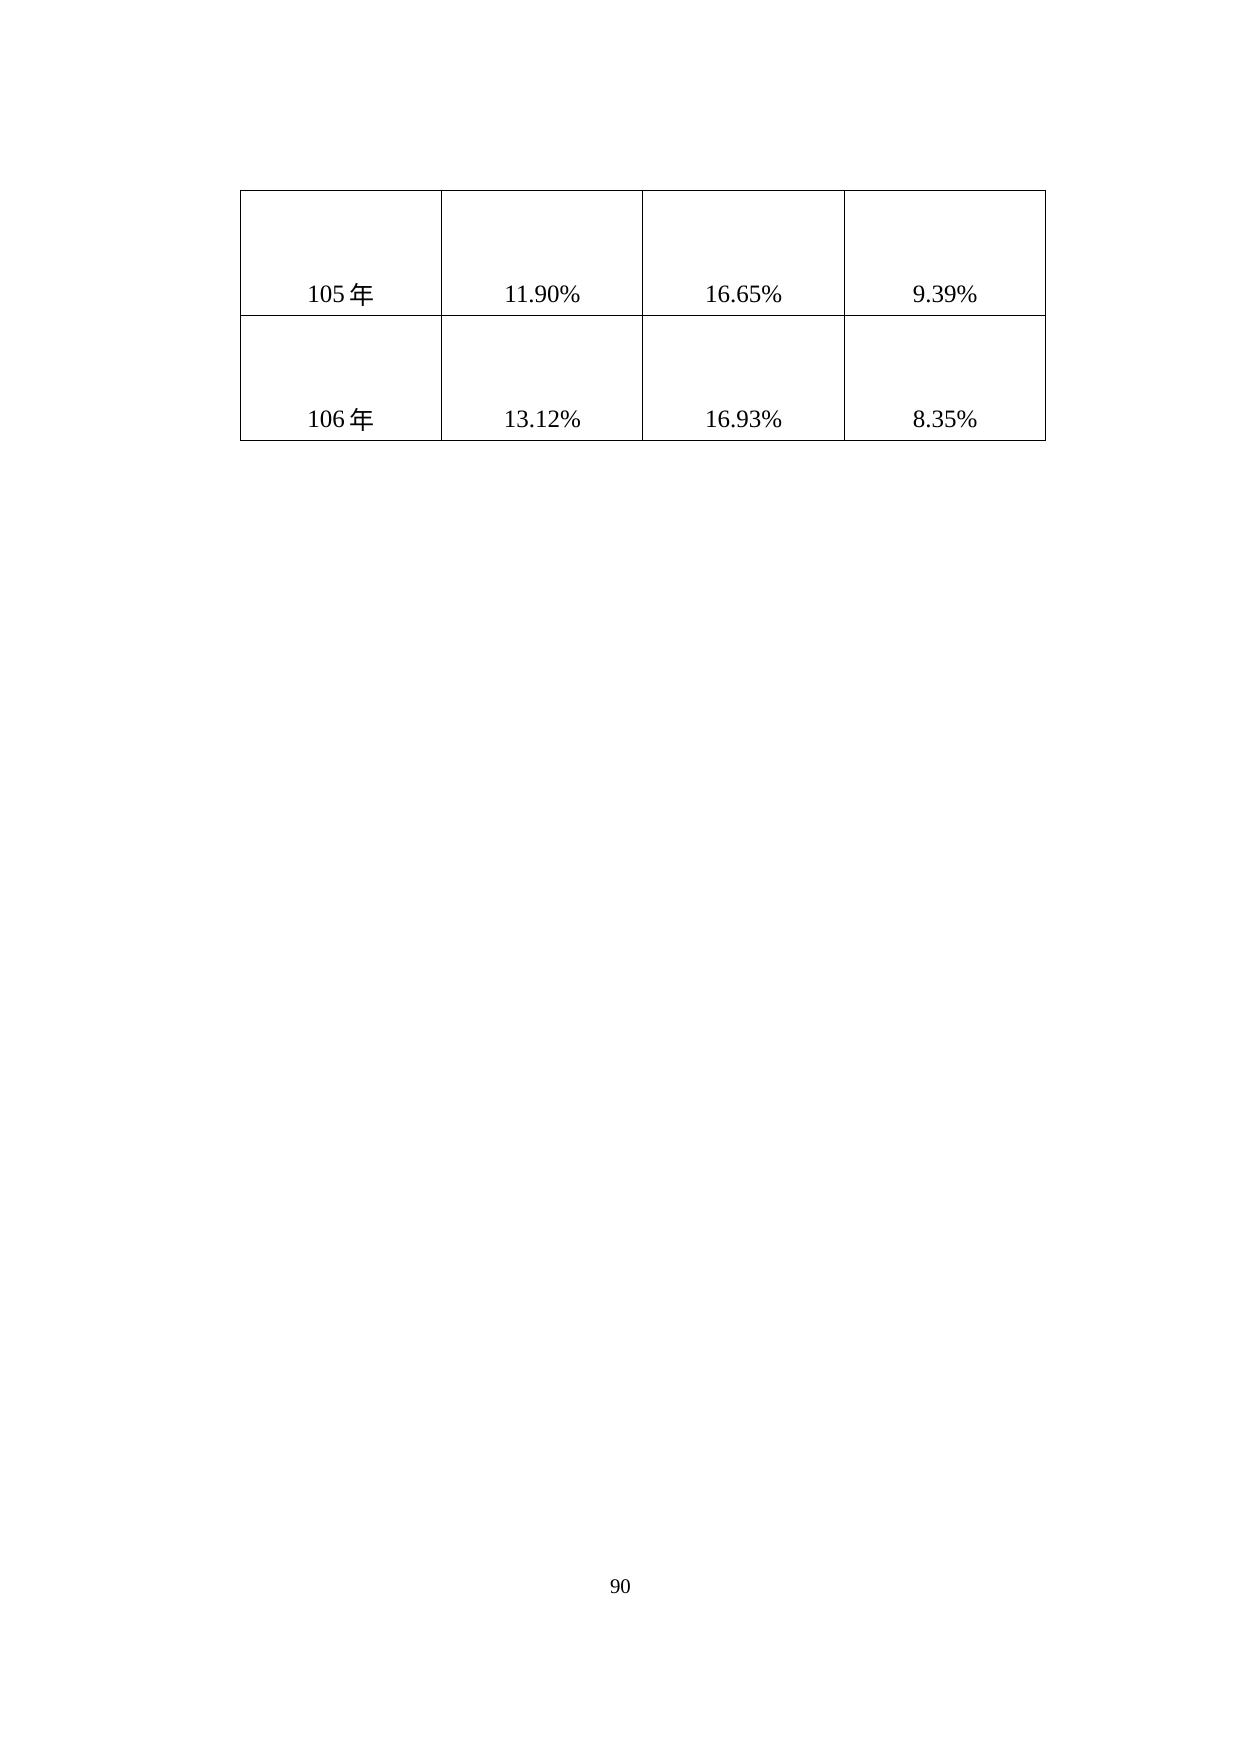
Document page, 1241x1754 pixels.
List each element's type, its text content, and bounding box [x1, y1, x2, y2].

table_cell 11.90% [442, 191, 642, 314]
table_cell 8.35% [845, 316, 1045, 439]
table_cell 16.65% [643, 191, 844, 314]
table_cell 9.39% [845, 191, 1045, 314]
table_cell 13.12% [442, 316, 642, 439]
table_cell 105年 [241, 191, 441, 314]
table_cell 106年 [241, 316, 441, 439]
table_cell 16.93% [643, 316, 844, 439]
